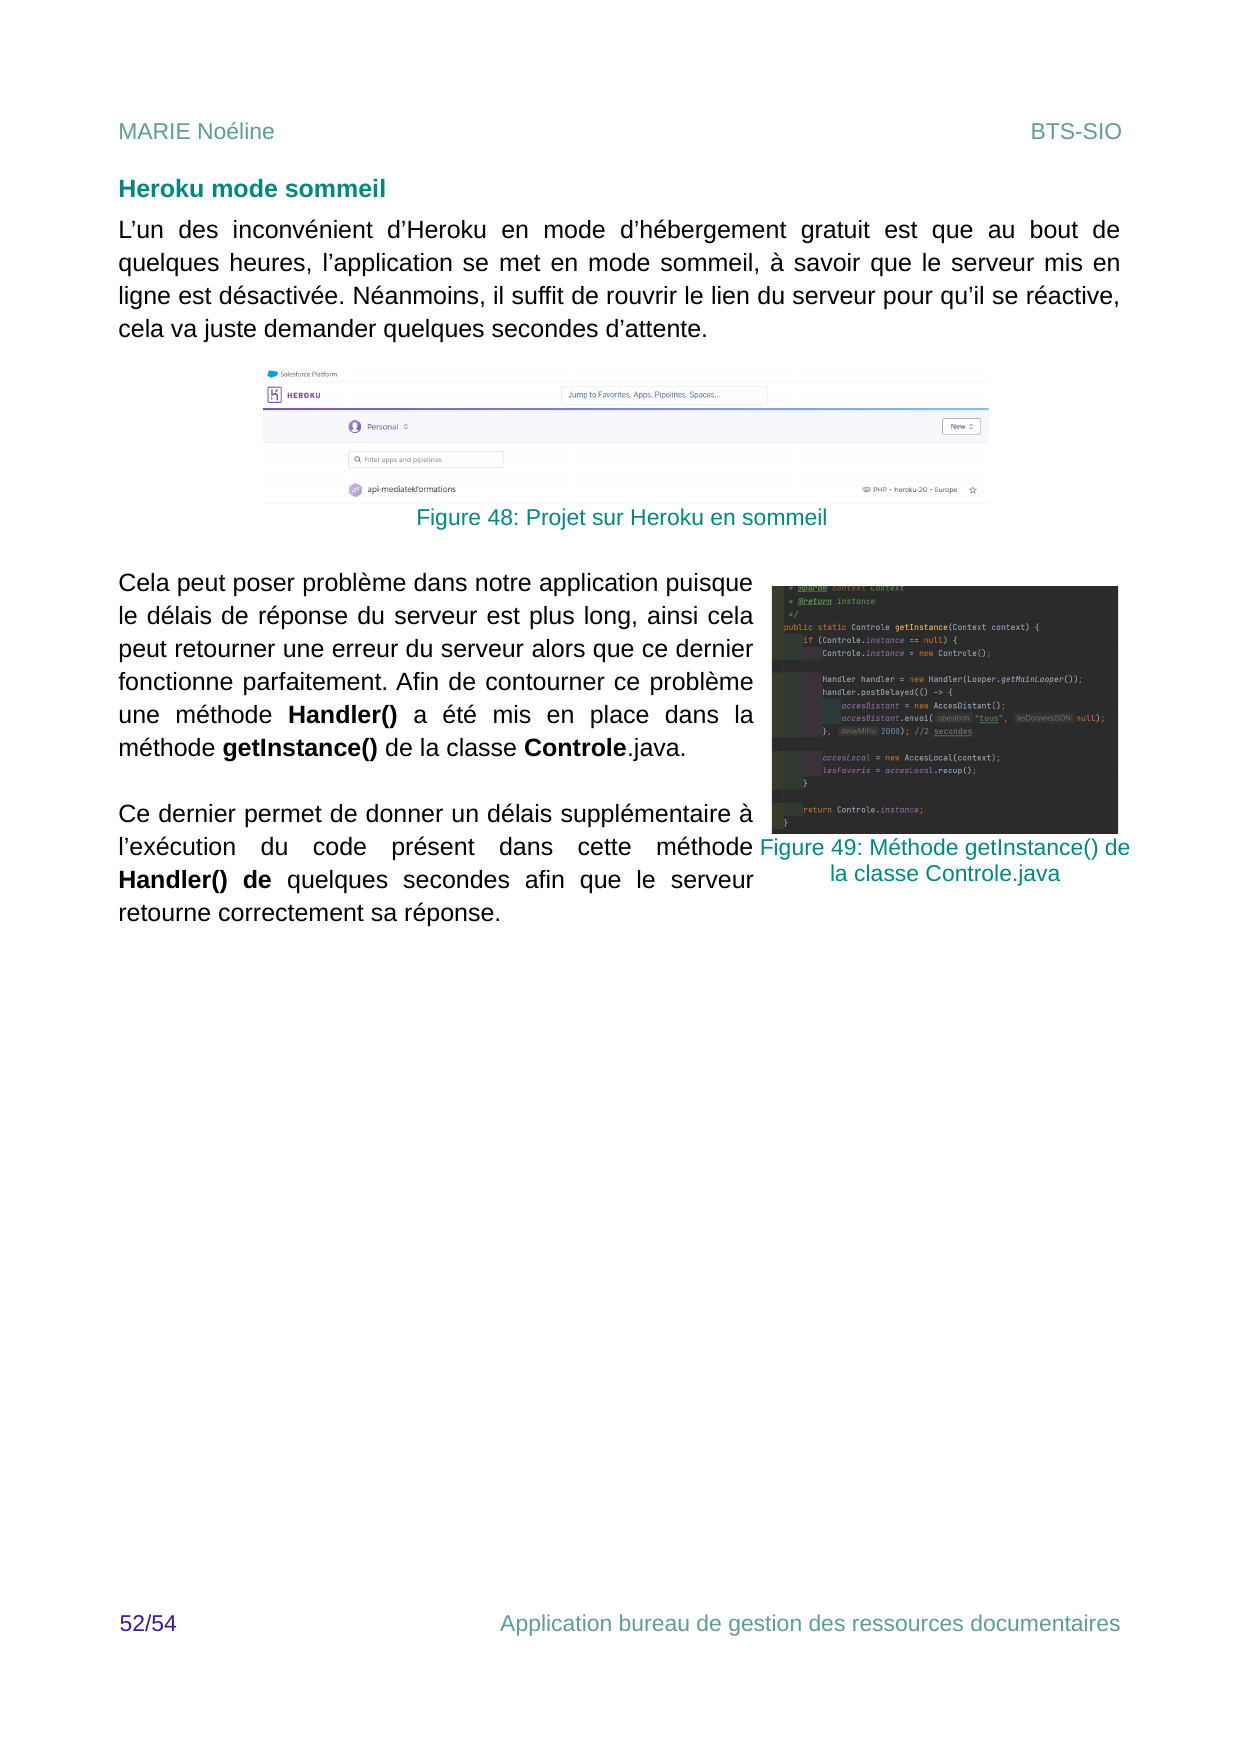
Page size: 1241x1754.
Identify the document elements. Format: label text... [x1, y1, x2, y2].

text L’un des inconvénient d’Heroku en mode d’hébergement gratuit est que au bout de quelques heures, l’application se met en mode sommeil, à savoir que le serveur mis en ligne est désactivée. Néanmoins, il suffit de rouvrir le lien du serveur pour qu’il se réactive, cela va juste demander quelques secondes d’attente. [118, 215, 1122, 343]
text Cela peut poser problème dans notre application puisque le délais de réponse du serveur est plus long, ainsi cela peut retourner une erreur du serveur alors que ce dernier fonctionne parfaitement. Afin de contourner ce problème une méthode Handler() a été mis en place dans la méthode getInstance() de la classe Controle.java. [118, 568, 1135, 762]
text Figure 49: Méthode getInstance() de la classe Controle.java [754, 834, 1135, 887]
text Figure 48: Projet sur Heroku en sommeil [200, 505, 1044, 531]
picture [771, 586, 1119, 834]
text Ce dernier permet de donner un délais supplémentaire à l’exécution du code présent dans cette méthode Handler() de quelques secondes afin que le serveur retourne correctement sa réponse. [118, 799, 1122, 927]
picture [263, 367, 989, 505]
subtitle Heroku mode sommeil [118, 174, 1122, 203]
